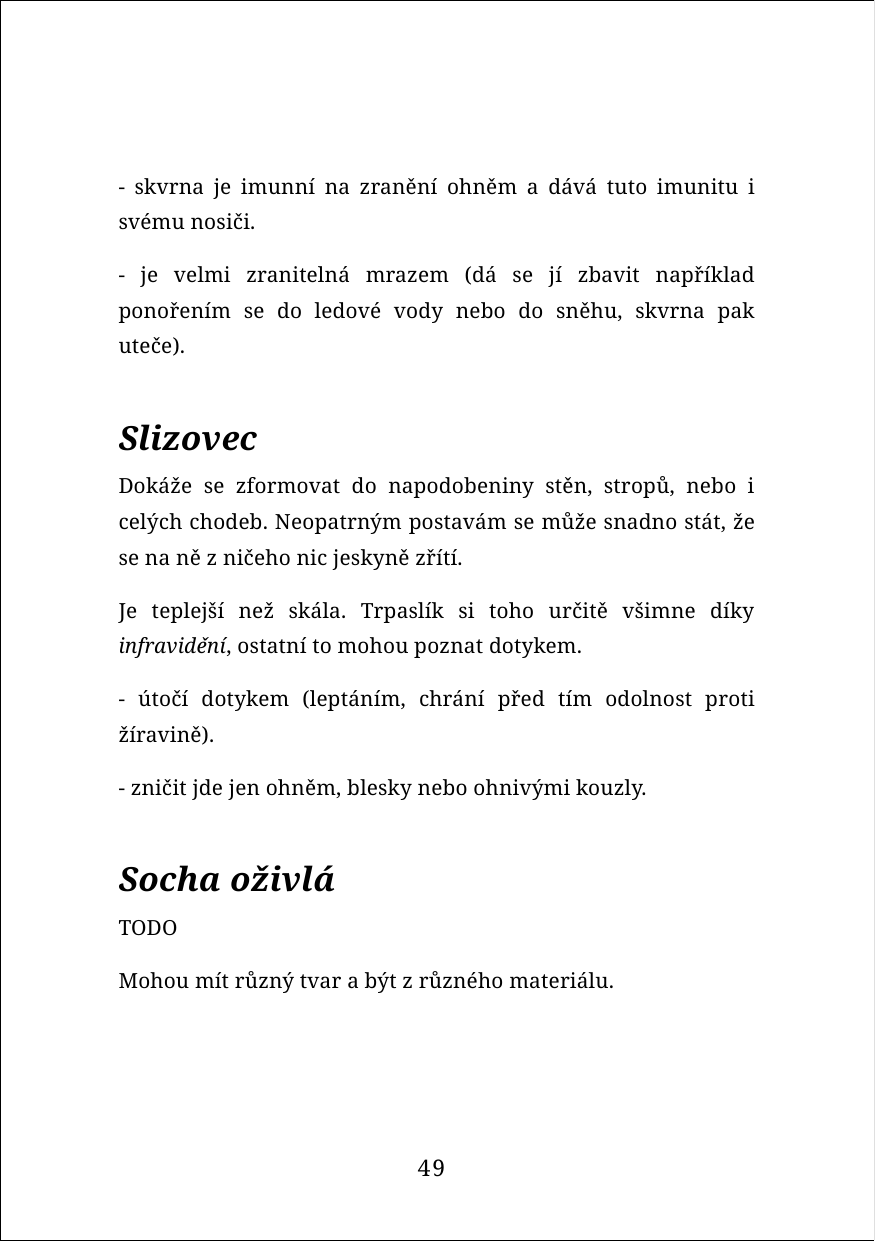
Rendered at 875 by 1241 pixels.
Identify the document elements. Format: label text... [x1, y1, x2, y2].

text - zničit jde jen ohněm, blesky nebo ohnivými kouzly. [118, 773, 756, 802]
subtitle Slizovec [118, 414, 756, 460]
text TODO [118, 913, 756, 942]
text - skvrna je imunní na zranění ohněm a dává tuto imunitu i svému nosiči. [118, 172, 756, 236]
subtitle Socha oživlá [118, 856, 756, 902]
text Mohou mít různý tvar a být z různého materiálu. [118, 967, 756, 995]
text - útočí dotykem (leptáním, chrání před tím odolnost proti žíravině). [118, 684, 756, 748]
text Dokáže se zformovat do napodobeniny stěn, stropů, nebo i celých chodeb. Neopatrným postavám se může snadno stát, že se na ně z ničeho nic jeskyně zřítí. [118, 472, 756, 571]
text - je velmi zranitelná mrazem (dá se jí zbavit například ponořením se do ledové vody nebo do sněhu, skvrna pak uteče). [118, 261, 756, 360]
text Je teplejší než skála. Trpaslík si toho určitě všimne díky infravidění, ostatní to mohou poznat dotykem. [118, 596, 756, 660]
